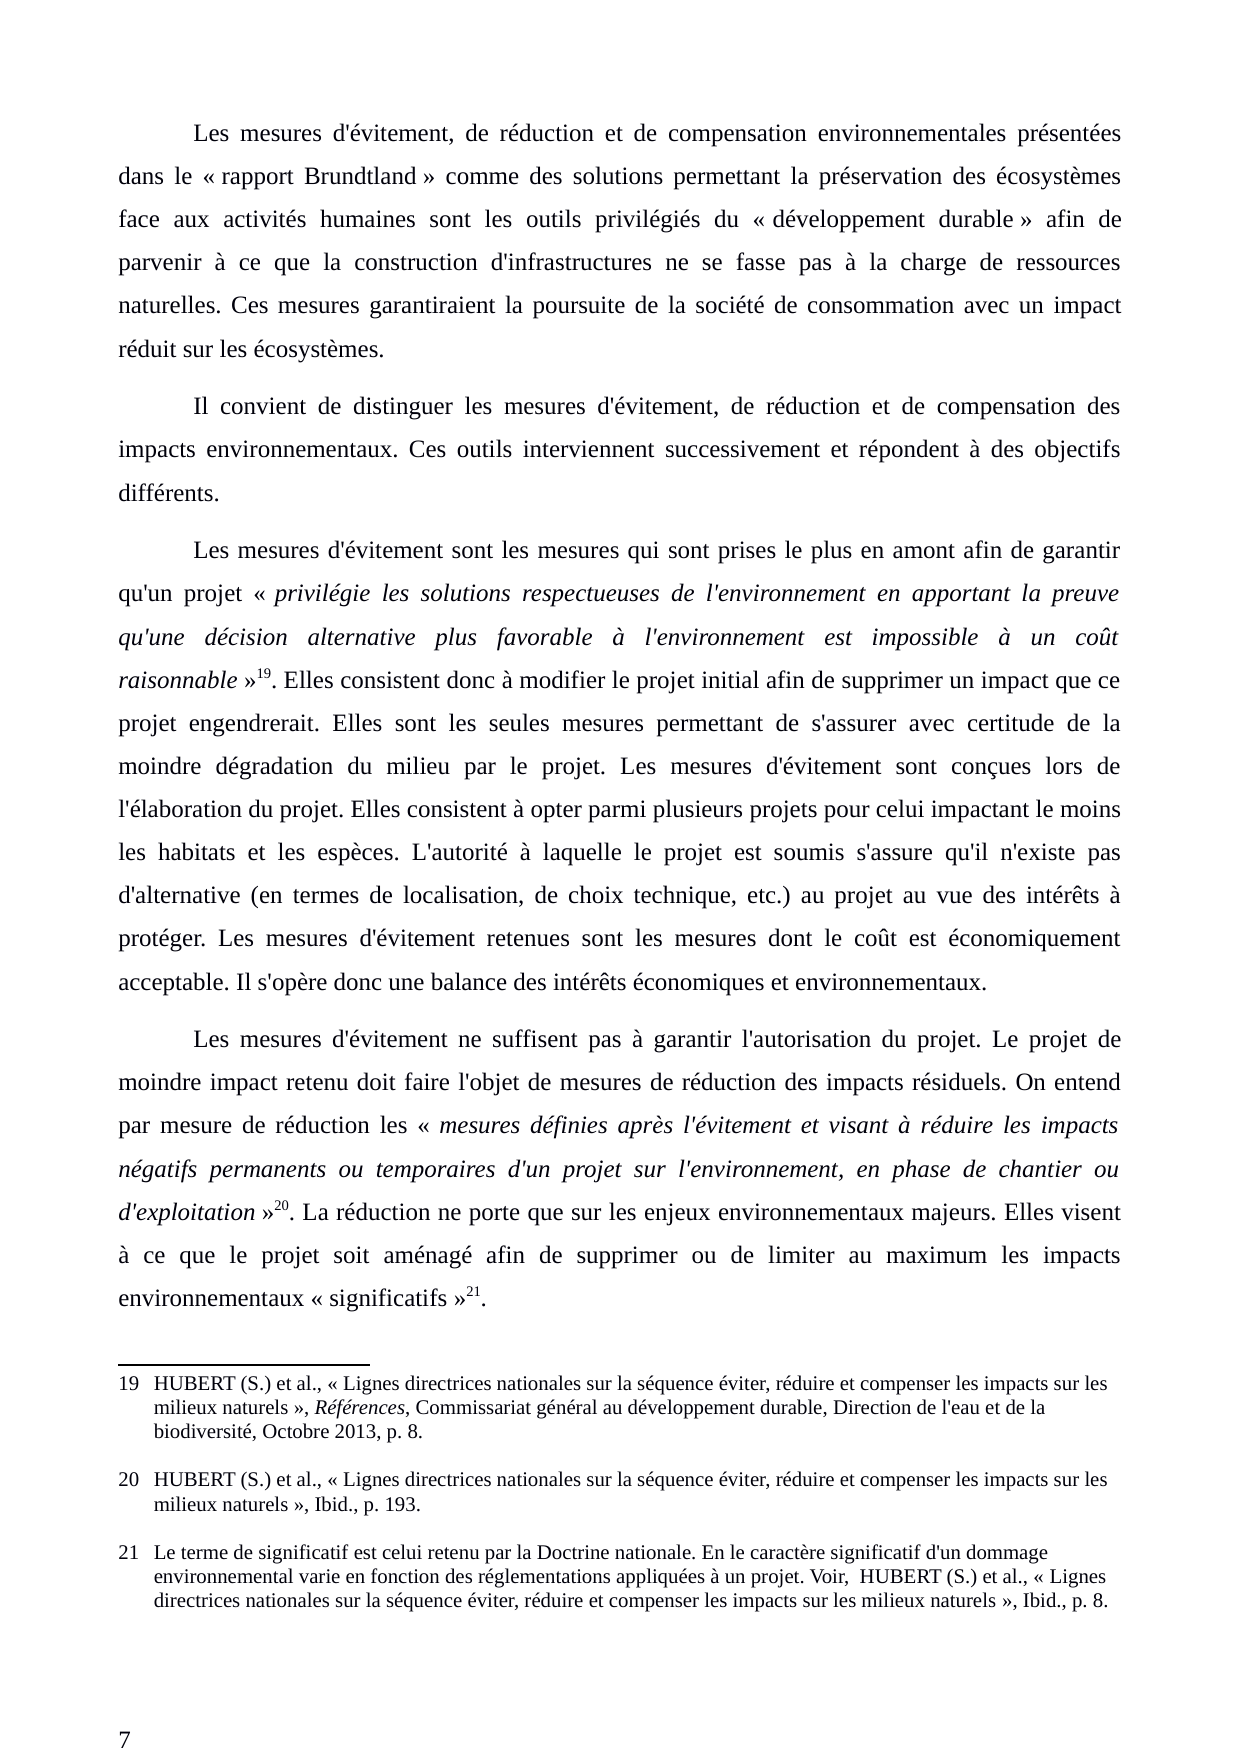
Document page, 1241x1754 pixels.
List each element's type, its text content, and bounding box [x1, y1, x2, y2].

text HUBERT (S.) et al., « Lignes directrices nationales sur la séquence éviter, réduire et compenser les impacts sur les milieux naturels », Références, Commissariat général au développement durable, Direction de l'eau et de la biodiversité, Octobre 2013, p. 8. [118, 1371, 1122, 1443]
text HUBERT (S.) et al., « Lignes directrices nationales sur la séquence éviter, réduire et compenser les impacts sur les milieux naturels », Ibid., p. 193. [118, 1467, 1122, 1516]
text Il convient de distinguer les mesures d'évitement, de réduction et de compensation des impacts environnementaux. Ces outils interviennent successivement et répondent à des objectifs différents. [118, 391, 1122, 506]
text Les mesures d'évitement, de réduction et de compensation environnementales présentées dans le « rapport Brundtland » comme des solutions permettant la préservation des écosystèmes face aux activités humaines sont les outils privilégiés du « développement durable » afin de parvenir à ce que la construction d'infrastructures ne se fasse pas à la charge de ressources naturelles. Ces mesures garantiraient la poursuite de la société de consommation avec un impact réduit sur les écosystèmes. [118, 118, 1122, 362]
text Le terme de significatif est celui retenu par la Doctrine nationale. En le caractère significatif d'un dommage environnemental varie en fonction des réglementations appliquées à un projet. Voir, HUBERT (S.) et al., « Lignes directrices nationales sur la séquence éviter, réduire et compenser les impacts sur les milieux naturels », Ibid., p. 8. [118, 1539, 1122, 1612]
text Les mesures d'évitement ne suffisent pas à garantir l'autorisation du projet. Le projet de moindre impact retenu doit faire l'objet de mesures de réduction des impacts résiduels. On entend par mesure de réduction les « mesures définies après l'évitement et visant à réduire les impacts négatifs permanents ou temporaires d'un projet sur l'environnement, en phase de chantier ou d'exploitation ». La réduction ne porte que sur les enjeux environnementaux majeurs. Elles visent à ce que le projet soit aménagé afin de supprimer ou de limiter au maximum les impacts environnementaux « significatifs ». [118, 1024, 1122, 1312]
text Les mesures d'évitement sont les mesures qui sont prises le plus en amont afin de garantir qu'un projet « privilégie les solutions respectueuses de l'environnement en apportant la preuve qu'une décision alternative plus favorable à l'environnement est impossible à un coût raisonnable ». Elles consistent donc à modifier le projet initial afin de supprimer un impact que ce projet engendrerait. Elles sont les seules mesures permettant de s'assurer avec certitude de la moindre dégradation du milieu par le projet. Les mesures d'évitement sont conçues lors de l'élaboration du projet. Elles consistent à opter parmi plusieurs projets pour celui impactant le moins les habitats et les espèces. L'autorité à laquelle le projet est soumis s'assure qu'il n'existe pas d'alternative (en termes de localisation, de choix technique, etc.) au projet au vue des intérêts à protéger. Les mesures d'évitement retenues sont les mesures dont le coût est économiquement acceptable. Il s'opère donc une balance des intérêts économiques et environnementaux. [118, 535, 1122, 995]
